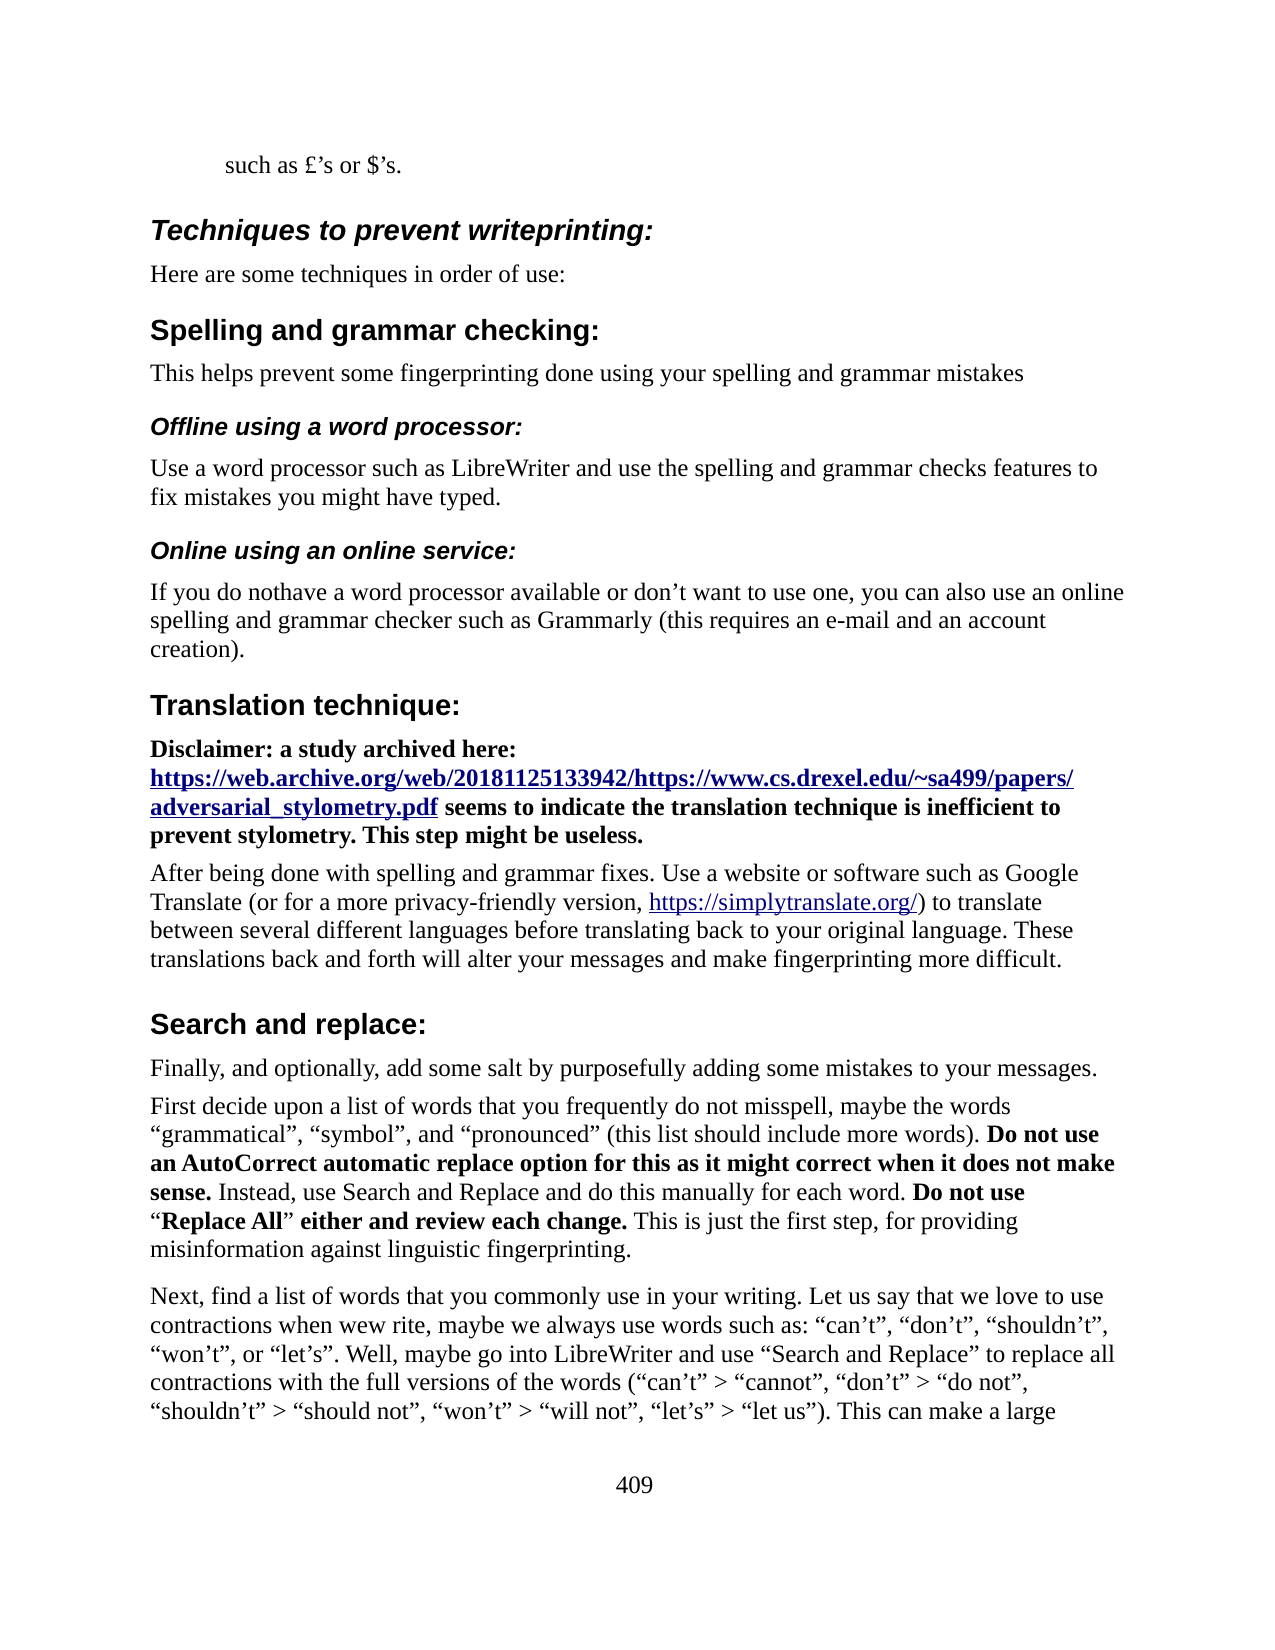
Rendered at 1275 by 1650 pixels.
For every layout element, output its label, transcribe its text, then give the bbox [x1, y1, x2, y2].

subtitle Spelling and grammar checking: [150, 312, 1125, 346]
text Disclaimer: a study archived here: https://web.archive.org/web/20181125133942/https://www.cs.drexel.edu/~sa499/papers/adversarial_stylometry.pdf seems to indicate the translation technique is inefficient to prevent stylometry. This step might be useless. [150, 734, 1125, 849]
text Finally, and optionally, add some salt by purposefully adding some mistakes to your messages. [150, 1053, 1125, 1082]
subtitle Translation technique: [150, 688, 1125, 722]
text After being done with spelling and grammar fixes. Use a website or software such as Google Translate (or for a more privacy-friendly version, https://simplytranslate.org/) to translate between several different languages before translating back to your original language. These translations back and forth will alter your messages and make fingerprinting more difficult. [150, 858, 1125, 973]
text Here are some techniques in order of use: [150, 259, 1125, 287]
text First decide upon a list of words that you frequently do not misspell, maybe the words “grammatical”, “symbol”, and “pronounced” (this list should include more words). Do not use an AutoCorrect automatic replace option for this as it might correct when it does not make sense. Instead, use Search and Replace and do this manually for each word. Do not use “Replace All” either and review each change. This is just the first step, for providing misinformation against linguistic fingerprinting. [150, 1091, 1125, 1263]
text Use a word processor such as LibreWriter and use the spelling and grammar checks features to fix mistakes you might have typed. [150, 453, 1125, 511]
subtitle Online using an online service: [150, 536, 1125, 564]
subtitle Search and replace: [150, 1007, 1125, 1041]
text Next, find a list of words that you commonly use in your writing. Let us say that we love to use contractions when wew rite, maybe we always use words such as: “can’t”, “don’t”, “shouldn’t”, “won’t”, or “let’s”. Well, maybe go into LibreWriter and use “Search and Replace” to replace all contractions with the full versions of the words (“can’t” > “cannot”, “don’t” > “do not”, “shouldn’t” > “should not”, “won’t” > “will not”, “let’s” > “let us”). This can make a large [150, 1281, 1125, 1425]
text This helps prevent some fingerprinting done using your spelling and grammar mistakes [150, 358, 1125, 387]
subtitle Offline using a word processor: [150, 412, 1125, 441]
list such as £’s or $’s. [187, 150, 1125, 179]
subtitle Techniques to prevent writeprinting: [150, 213, 1125, 246]
text If you do nothave a word processor available or don’t want to use one, you can also use an online spelling and grammar checker such as Grammarly (this requires an e-mail and an account creation). [150, 577, 1125, 663]
